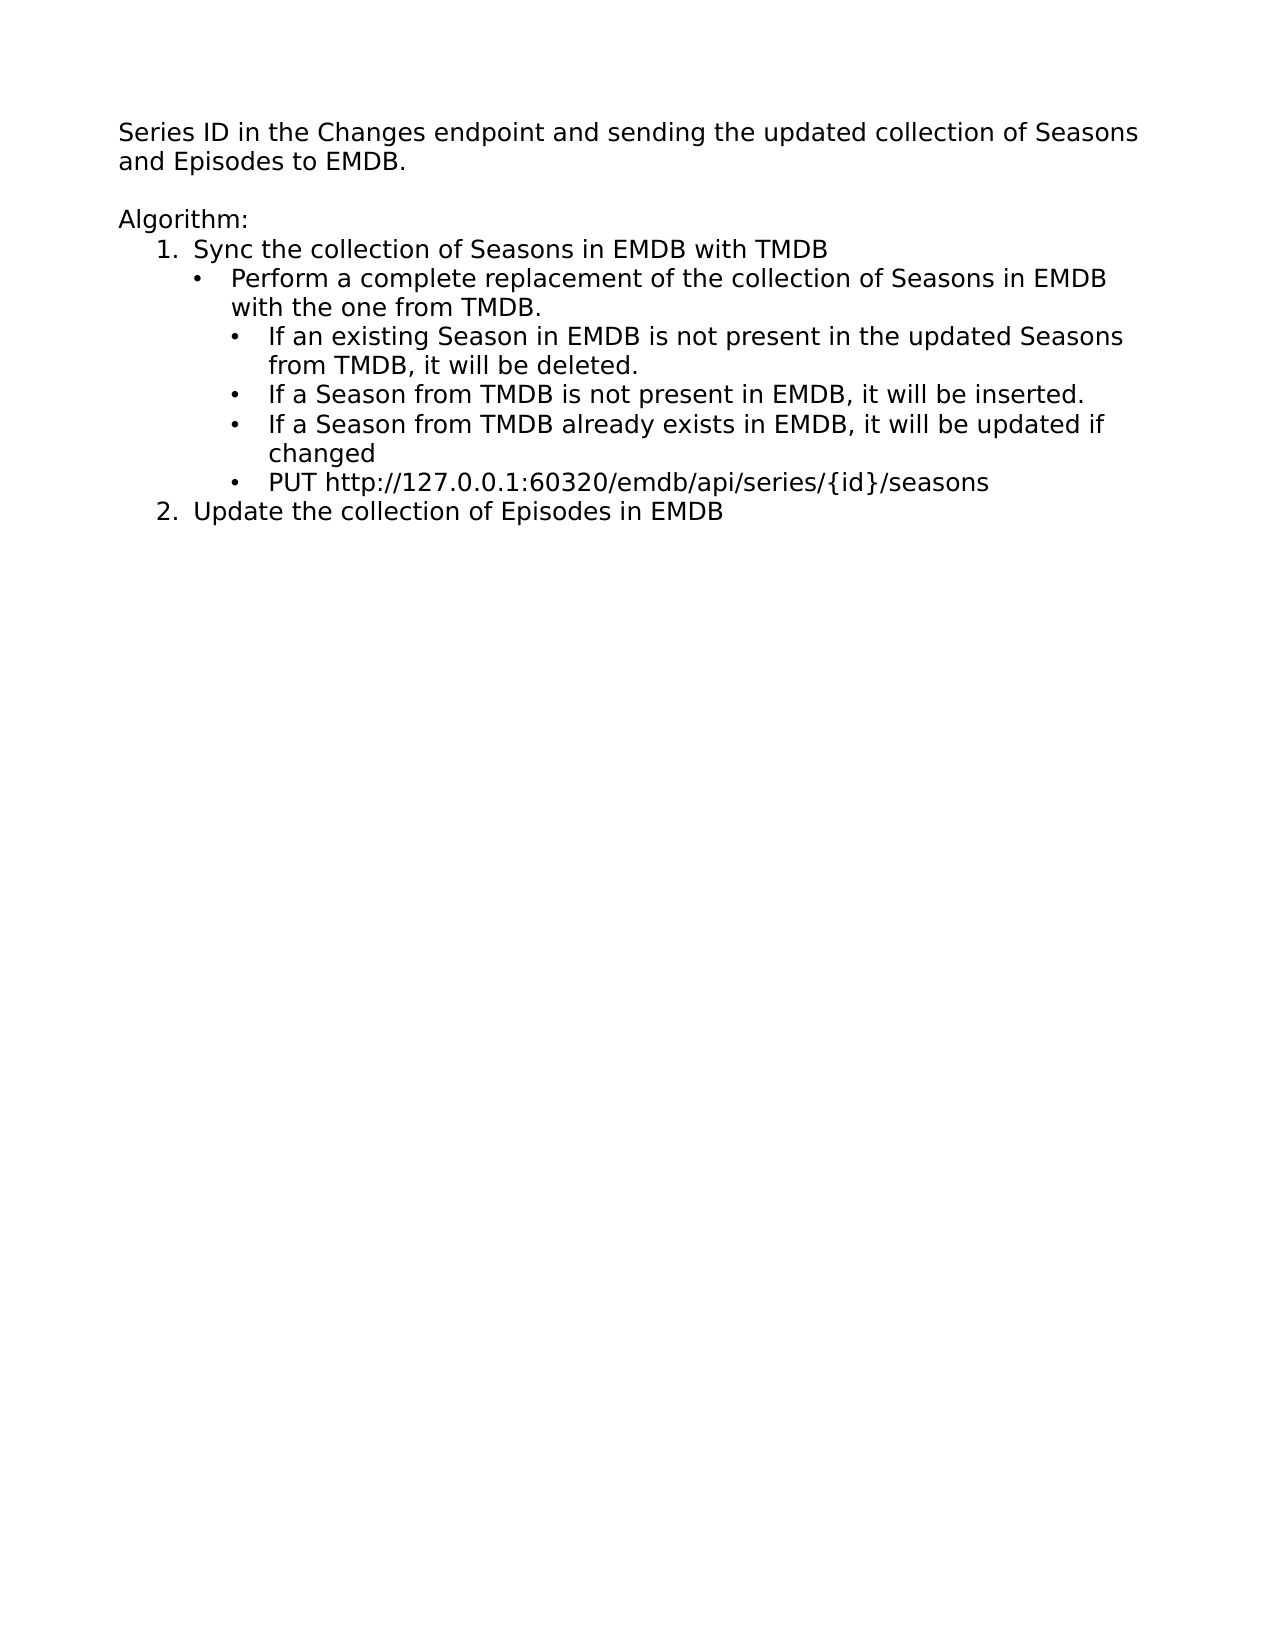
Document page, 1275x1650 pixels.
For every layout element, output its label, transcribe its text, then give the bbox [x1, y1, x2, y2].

list Update the collection of Episodes in EMDB [156, 497, 1157, 526]
text Series ID in the Changes endpoint and sending the updated collection of Seasons and Episodes to EMDB. [118, 118, 1157, 176]
list If a Season from TMDB is not present in EMDB, it will be inserted. [231, 381, 1157, 410]
list If an existing Season in EMDB is not present in the updated Seasons from TMDB, it will be deleted. [231, 322, 1157, 381]
list Sync the collection of Seasons in EMDB with TMDB [156, 235, 1157, 264]
text Algorithm: [118, 206, 1157, 235]
list PUT http://127.0.0.1:60320/emdb/api/series/{id}/seasons [231, 468, 1157, 497]
list Perform a complete replacement of the collection of Seasons in EMDB with the one from TMDB. [193, 264, 1157, 322]
list If a Season from TMDB already exists in EMDB, it will be updated if changed [231, 410, 1157, 468]
